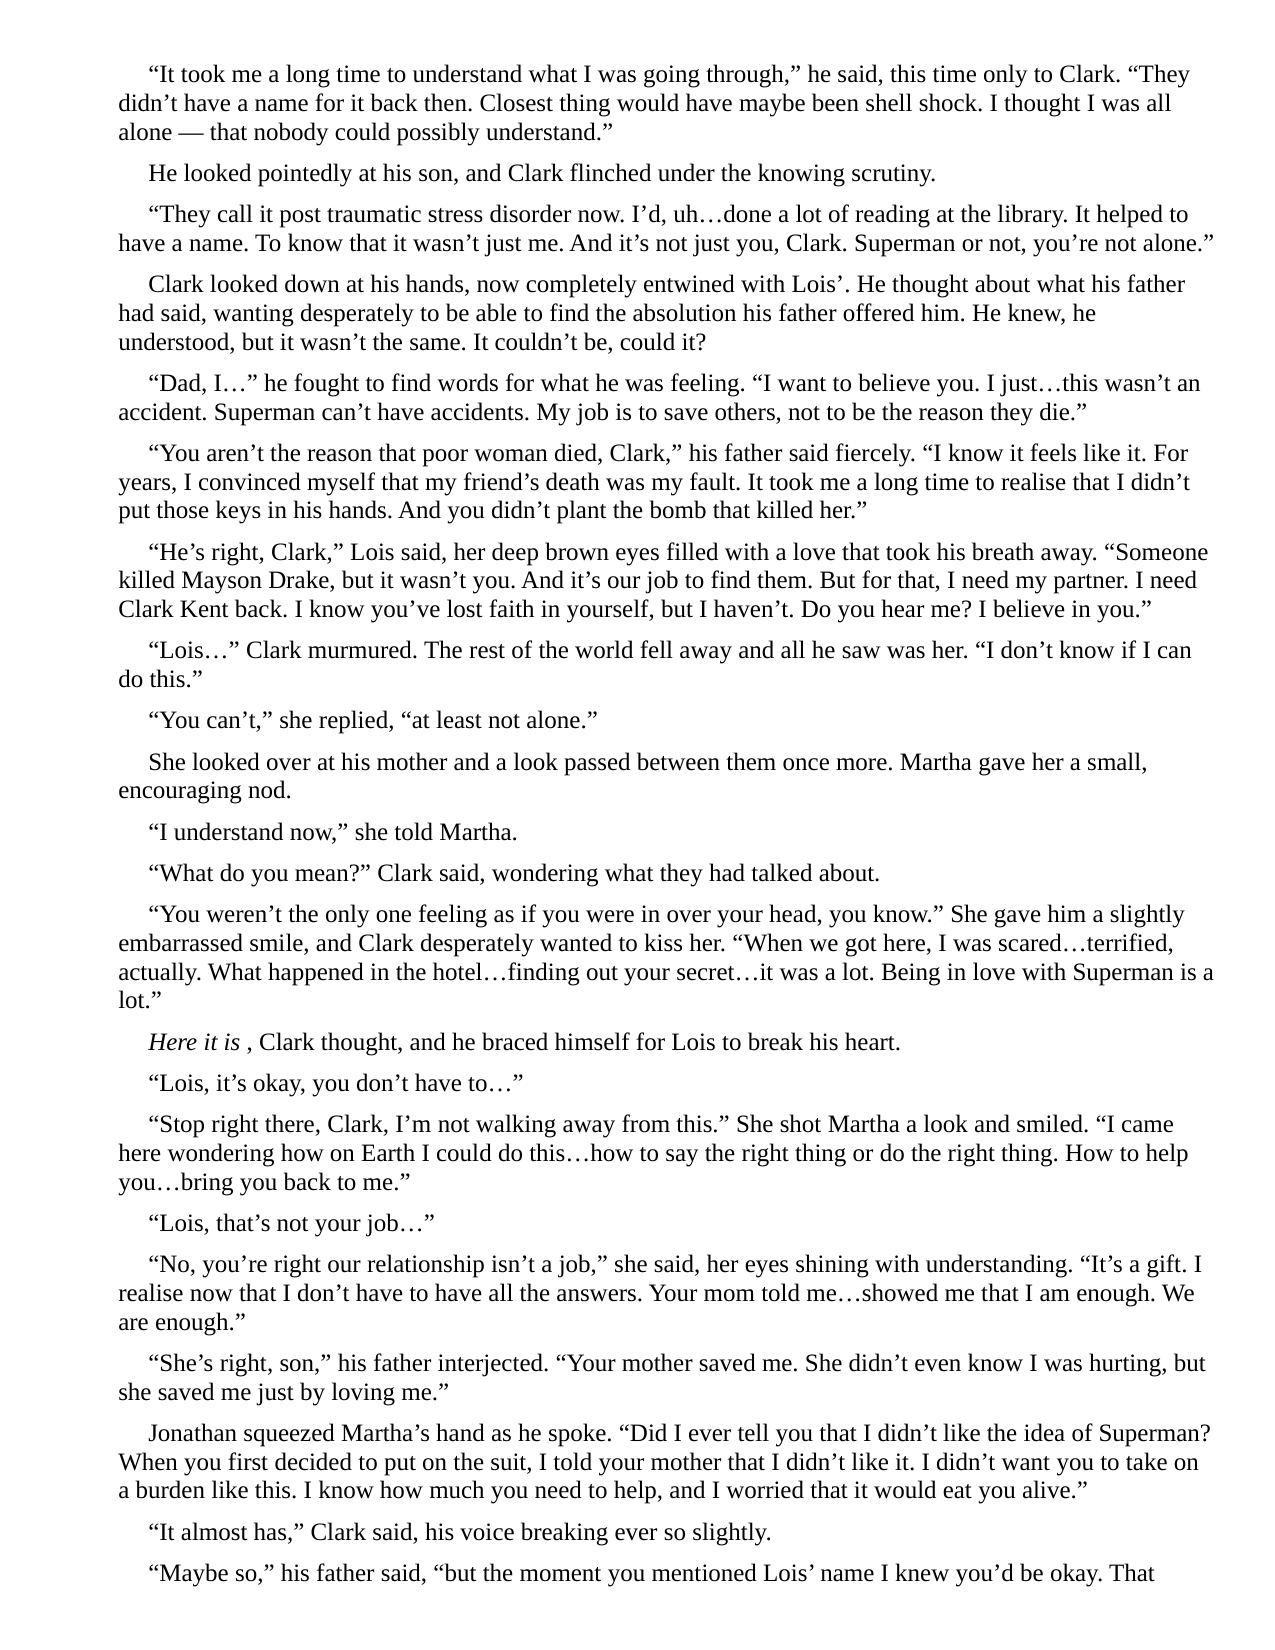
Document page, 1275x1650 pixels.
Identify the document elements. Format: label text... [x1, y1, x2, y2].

text “I understand now,” she told Martha. [118, 817, 1216, 845]
text “No, you’re right our relationship isn’t a job,” she said, her eyes shining with understanding. “It’s a gift. I realise now that I don’t have to have all the answers. Your mom told me…showed me that I am enough. We are enough.” [118, 1249, 1216, 1335]
text “Lois, it’s okay, you don’t have to…” [118, 1068, 1216, 1097]
text “Lois, that’s not your job…” [118, 1208, 1216, 1237]
text “She’s right, son,” his father interjected. “Your mother saved me. She didn’t even know I was hurting, but she saved me just by loving me.” [118, 1348, 1216, 1405]
text “Dad, I…” he fought to find words for what he was feeling. “I want to believe you. I just…this wasn’t an accident. Superman can’t have accidents. My job is to save others, not to be the reason they die.” [118, 368, 1216, 425]
text “Lois…” Clark murmured. The rest of the world fell away and all he saw was her. “I don’t know if I can do this.” [118, 635, 1216, 693]
text He looked pointedly at his son, and Clark flinched under the knowing scrutiny. [118, 158, 1216, 187]
text “Stop right there, Clark, I’m not walking away from this.” She shot Martha a look and smiled. “I came here wondering how on Earth I could do this…how to say the right thing or do the right thing. How to help you…bring you back to me.” [118, 1109, 1216, 1195]
text She looked over at his mother and a look passed between them once more. Martha gave her a small, encouraging nod. [118, 747, 1216, 804]
text “You weren’t the only one feeling as if you were in over your head, you know.” She gave him a slightly embarrassed smile, and Clark desperately wanted to kiss her. “When we got here, I was scared…terrified, actually. What happened in the hotel…finding out your secret…it was a lot. Being in love with Superman is a lot.” [118, 899, 1216, 1014]
text “You can’t,” she replied, “at least not alone.” [118, 705, 1216, 734]
text “You aren’t the reason that poor woman died, Clark,” his father said fiercely. “I know it feels like it. For years, I convinced myself that my friend’s death was my fault. It took me a long time to realise that I didn’t put those keys in his hands. And you didn’t plant the bomb that killed her.” [118, 438, 1216, 524]
text “They call it post traumatic stress disorder now. I’d, uh…done a lot of reading at the library. It helped to have a name. To know that it wasn’t just me. And it’s not just you, Clark. Superman or not, you’re not alone.” [118, 199, 1216, 257]
text Here it is , Clark thought, and he braced himself for Lois to break his heart. [118, 1027, 1216, 1055]
text “Maybe so,” his father said, “but the moment you mentioned Lois’ name I knew you’d be okay. That [118, 1558, 1216, 1587]
text Clark looked down at his hands, now completely entwined with Lois’. He thought about what his father had said, wanting desperately to be able to find the absolution his father offered him. He knew, he understood, but it wasn’t the same. It couldn’t be, could it? [118, 269, 1216, 355]
text “He’s right, Clark,” Lois said, her deep brown eyes filled with a love that took his breath away. “Someone killed Mayson Drake, but it wasn’t you. And it’s our job to find them. But for that, I need my partner. I need Clark Kent back. I know you’ve lost faith in yourself, but I haven’t. Do you hear me? I believe in you.” [118, 537, 1216, 623]
text “It took me a long time to understand what I was going through,” he said, this time only to Clark. “They didn’t have a name for it back then. Closest thing would have maybe been shell shock. I thought I was all alone — that nobody could possibly understand.” [118, 59, 1216, 145]
text Jonathan squeezed Martha’s hand as he spoke. “Did I ever tell you that I didn’t like the idea of Superman? When you first decided to put on the suit, I told your mother that I didn’t like it. I didn’t want you to take on a burden like this. I know how much you need to help, and I worried that it would eat you alive.” [118, 1418, 1216, 1504]
text “It almost has,” Clark said, his voice breaking ever so slightly. [118, 1517, 1216, 1545]
text “What do you mean?” Clark said, wondering what they had talked about. [118, 858, 1216, 887]
